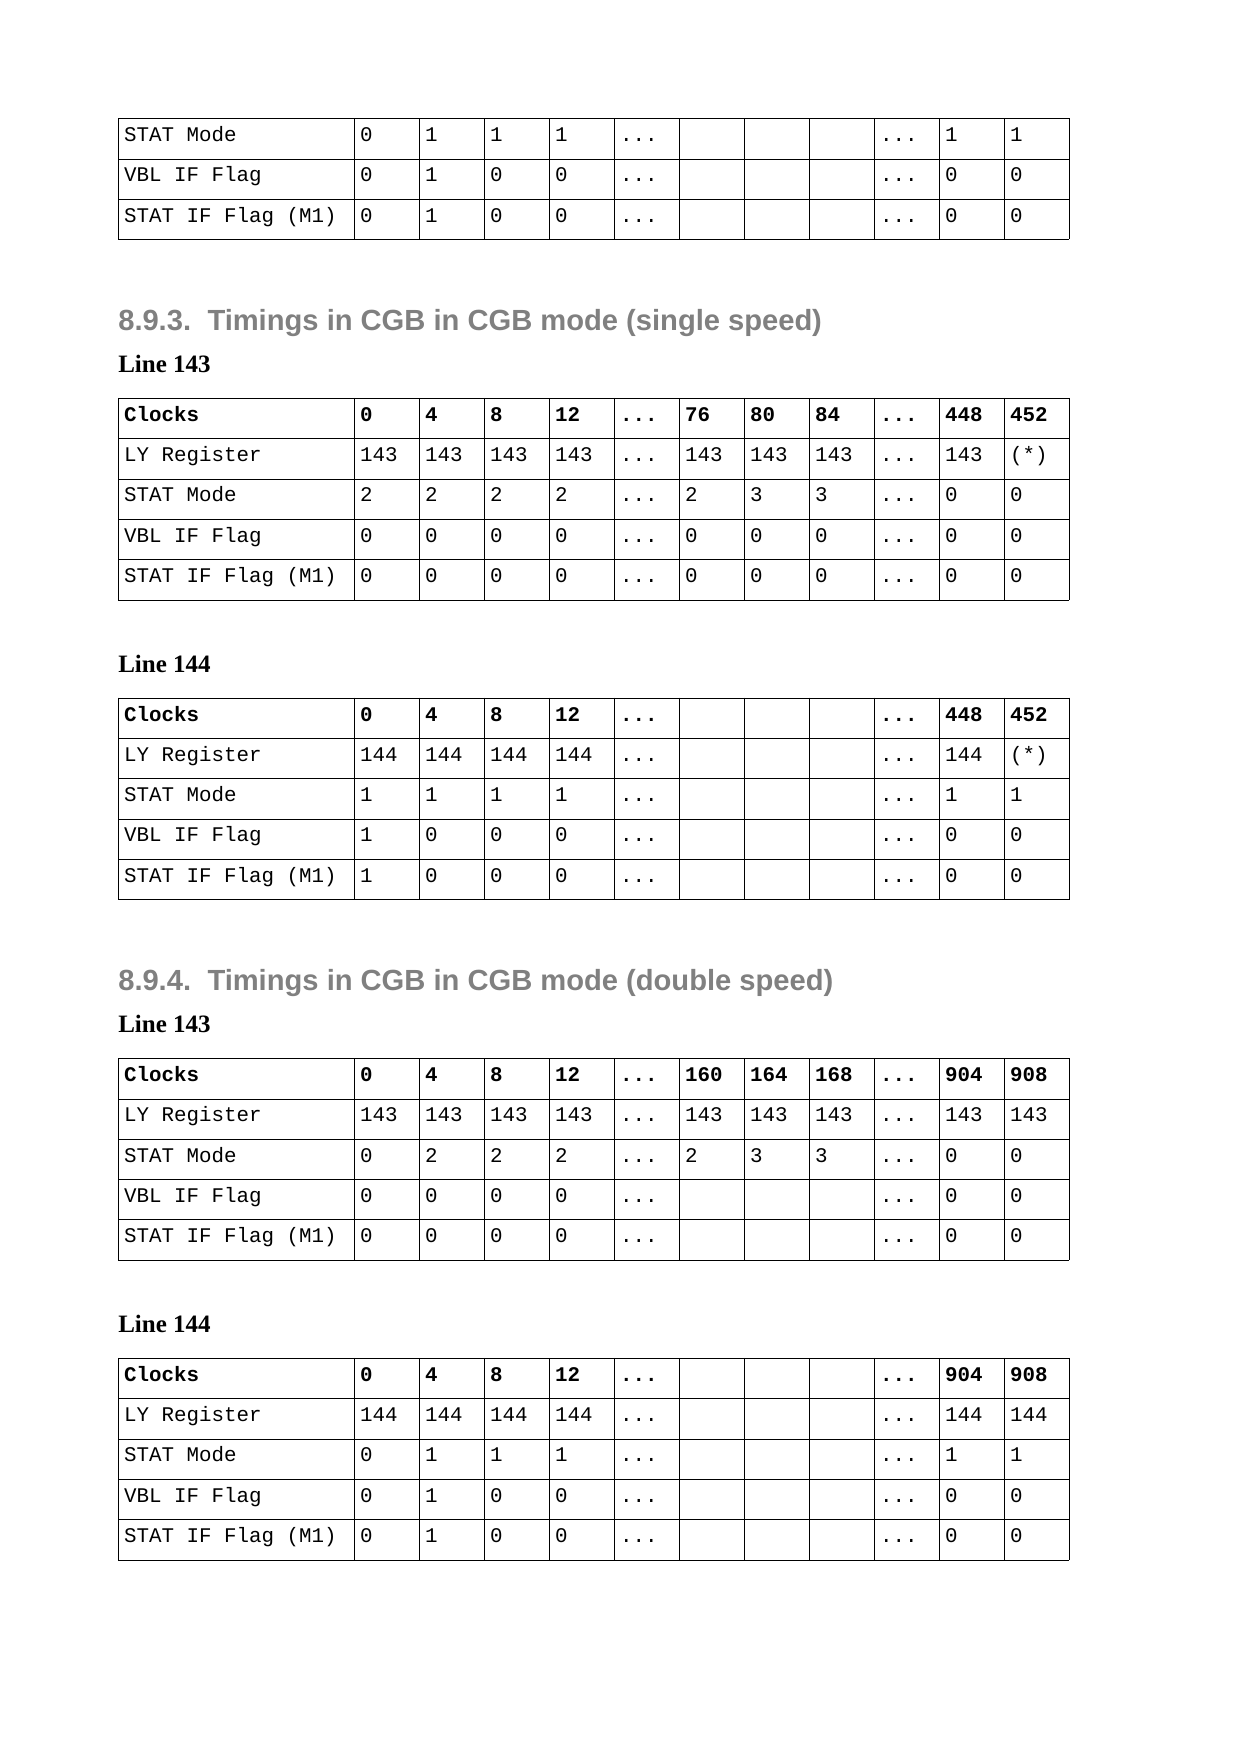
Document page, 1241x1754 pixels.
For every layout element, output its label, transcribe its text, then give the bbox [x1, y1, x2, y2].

table_header ... [615, 399, 679, 438]
table_cell 0 [940, 1140, 1004, 1179]
table_cell [810, 820, 874, 859]
table_cell ... [875, 1140, 939, 1179]
table_cell 0 [1005, 820, 1069, 859]
table_cell [745, 820, 809, 859]
table_cell ... [875, 200, 939, 239]
table_header 12 [550, 399, 614, 438]
table_cell 143 [745, 1100, 809, 1139]
table_cell 0 [485, 560, 549, 599]
table_cell 144 [355, 1399, 419, 1438]
table_cell STAT IF Flag (M1) [119, 200, 354, 239]
table_cell 1 [420, 160, 484, 199]
table_cell ... [875, 1440, 939, 1479]
table_cell 0 [550, 160, 614, 199]
table_header 160 [680, 1059, 744, 1098]
table_header 164 [745, 1059, 809, 1098]
table_cell 144 [420, 1399, 484, 1438]
table_cell 2 [550, 480, 614, 519]
table_cell 1 [355, 779, 419, 819]
table_cell 0 [485, 1180, 549, 1219]
table_cell 0 [355, 1480, 419, 1519]
table_header 84 [810, 399, 874, 438]
table_header 904 [940, 1059, 1004, 1098]
table_cell VBL IF Flag [119, 160, 354, 199]
table_header ... [875, 1359, 939, 1398]
table_cell 3 [810, 1140, 874, 1179]
table_cell ... [875, 119, 939, 158]
table_cell 0 [355, 1520, 419, 1559]
table_header 4 [420, 1059, 484, 1098]
table_cell 0 [355, 1180, 419, 1219]
table_cell VBL IF Flag [119, 1180, 354, 1219]
table_cell 0 [355, 119, 419, 158]
table_header 4 [420, 399, 484, 438]
table_cell (*) [1005, 439, 1069, 478]
table_cell 1 [550, 119, 614, 158]
table_header 12 [550, 699, 614, 738]
table_cell [745, 1180, 809, 1219]
table_header 0 [355, 1059, 419, 1098]
table_cell 0 [550, 560, 614, 599]
table_cell ... [615, 1440, 679, 1479]
table_cell 0 [550, 1180, 614, 1219]
table_cell 0 [810, 520, 874, 559]
table_cell [680, 1180, 744, 1219]
subtitle Timings in CGB in CGB mode (single speed) [118, 303, 1122, 336]
table_header 76 [680, 399, 744, 438]
table_header 448 [940, 699, 1004, 738]
table_cell [680, 739, 744, 778]
table_cell [745, 1440, 809, 1479]
table_cell LY Register [119, 439, 354, 478]
table_header 168 [810, 1059, 874, 1098]
table_cell 0 [940, 820, 1004, 859]
table_cell ... [615, 779, 679, 819]
table_cell [810, 779, 874, 819]
table_cell 143 [810, 1100, 874, 1139]
table_cell 1 [940, 119, 1004, 158]
table_cell ... [615, 860, 679, 899]
table_cell 0 [550, 520, 614, 559]
table_cell 143 [680, 439, 744, 478]
table_cell ... [615, 160, 679, 199]
table_header [810, 1359, 874, 1398]
table_cell STAT Mode [119, 480, 354, 519]
table_cell [745, 160, 809, 199]
table_header 448 [940, 399, 1004, 438]
table_cell 143 [420, 1100, 484, 1139]
table_header 12 [550, 1359, 614, 1398]
table_header Clocks [119, 1359, 354, 1398]
table_cell [810, 1440, 874, 1479]
table_cell 0 [550, 1480, 614, 1519]
table_cell STAT Mode [119, 779, 354, 819]
table_cell 0 [1005, 1180, 1069, 1219]
table_cell STAT IF Flag (M1) [119, 1520, 354, 1559]
table_cell 3 [745, 1140, 809, 1179]
table_cell 0 [1005, 1140, 1069, 1179]
table_cell 1 [420, 779, 484, 819]
table_cell 0 [1005, 1520, 1069, 1559]
table_header Clocks [119, 1059, 354, 1098]
table_cell LY Register [119, 739, 354, 778]
table_cell 0 [680, 560, 744, 599]
table_cell [810, 739, 874, 778]
table_cell ... [615, 820, 679, 859]
table_header [680, 1359, 744, 1398]
table_cell ... [875, 1520, 939, 1559]
table_cell 0 [355, 1140, 419, 1179]
table_header 452 [1005, 699, 1069, 738]
table_cell 143 [355, 439, 419, 478]
table_cell 0 [940, 860, 1004, 899]
table_cell 143 [940, 439, 1004, 478]
table_cell 143 [940, 1100, 1004, 1139]
table_cell 1 [420, 1440, 484, 1479]
table_header ... [875, 399, 939, 438]
table_cell STAT IF Flag (M1) [119, 1220, 354, 1260]
table_header [745, 699, 809, 738]
table_cell [810, 200, 874, 239]
table_cell [745, 1520, 809, 1559]
table_cell 3 [745, 480, 809, 519]
table_cell 144 [940, 1399, 1004, 1438]
table_cell 1 [485, 1440, 549, 1479]
table_cell [745, 779, 809, 819]
table_header 12 [550, 1059, 614, 1098]
table_cell 0 [355, 1440, 419, 1479]
table_header 0 [355, 399, 419, 438]
table_header 8 [485, 399, 549, 438]
table_cell 144 [485, 739, 549, 778]
table_cell LY Register [119, 1100, 354, 1139]
table_cell 1 [550, 779, 614, 819]
table_cell ... [615, 439, 679, 478]
table_cell (*) [1005, 739, 1069, 778]
table_cell ... [615, 1480, 679, 1519]
table_header 4 [420, 699, 484, 738]
table_cell 1 [355, 860, 419, 899]
table_cell 0 [940, 1480, 1004, 1519]
table_cell 0 [940, 200, 1004, 239]
table_header 4 [420, 1359, 484, 1398]
table_cell 0 [940, 1180, 1004, 1219]
table_cell [745, 1480, 809, 1519]
table_cell 144 [940, 739, 1004, 778]
table_header 908 [1005, 1359, 1069, 1398]
table_cell STAT Mode [119, 1440, 354, 1479]
table_cell 0 [420, 1220, 484, 1260]
table_cell [810, 160, 874, 199]
table_cell [745, 1399, 809, 1438]
table_cell [810, 1180, 874, 1219]
table_cell 0 [550, 820, 614, 859]
table_cell 143 [355, 1100, 419, 1139]
table_cell ... [875, 820, 939, 859]
table_cell [810, 1220, 874, 1260]
table_header 452 [1005, 399, 1069, 438]
table_cell ... [875, 1180, 939, 1219]
table_header 8 [485, 1059, 549, 1098]
table_cell 1 [420, 1480, 484, 1519]
table_cell 0 [1005, 520, 1069, 559]
table_cell ... [875, 480, 939, 519]
table_cell VBL IF Flag [119, 820, 354, 859]
table_cell 0 [940, 480, 1004, 519]
table_cell 0 [355, 160, 419, 199]
table_cell LY Register [119, 1399, 354, 1438]
table_cell 143 [745, 439, 809, 478]
table_header Clocks [119, 699, 354, 738]
table_cell [680, 1520, 744, 1559]
table_header [745, 1359, 809, 1398]
table_cell [680, 1399, 744, 1438]
table_cell 2 [680, 1140, 744, 1179]
table_cell 0 [485, 520, 549, 559]
table_cell 144 [355, 739, 419, 778]
table_cell [680, 1440, 744, 1479]
table_cell 0 [1005, 860, 1069, 899]
table_header 80 [745, 399, 809, 438]
table_cell 0 [1005, 1480, 1069, 1519]
table_header ... [875, 699, 939, 738]
table_cell ... [875, 160, 939, 199]
table_cell [680, 820, 744, 859]
table_cell 144 [485, 1399, 549, 1438]
table_cell 0 [420, 560, 484, 599]
table_cell 1 [485, 119, 549, 158]
table_cell [680, 200, 744, 239]
table_cell 143 [550, 1100, 614, 1139]
table_cell 0 [550, 1220, 614, 1260]
table_cell 0 [940, 160, 1004, 199]
table_cell [745, 200, 809, 239]
table_header ... [615, 1059, 679, 1098]
table_cell 0 [940, 560, 1004, 599]
table_cell 0 [1005, 480, 1069, 519]
table_header 904 [940, 1359, 1004, 1398]
table_cell [745, 860, 809, 899]
table_cell 0 [1005, 160, 1069, 199]
table_cell 3 [810, 480, 874, 519]
table_cell [745, 1220, 809, 1260]
table_cell 0 [485, 200, 549, 239]
table_cell 0 [485, 820, 549, 859]
text Line 144 [118, 649, 1122, 677]
text Line 143 [118, 349, 1122, 378]
table_cell ... [615, 1100, 679, 1139]
table_cell 143 [680, 1100, 744, 1139]
table_cell 1 [355, 820, 419, 859]
table_cell 143 [810, 439, 874, 478]
table_cell 0 [485, 1520, 549, 1559]
table_cell 2 [680, 480, 744, 519]
table_cell 0 [420, 820, 484, 859]
table_cell 1 [1005, 779, 1069, 819]
table_cell VBL IF Flag [119, 520, 354, 559]
table_cell ... [875, 860, 939, 899]
table_cell 0 [550, 860, 614, 899]
table_cell 0 [550, 200, 614, 239]
table_cell ... [615, 1220, 679, 1260]
table_cell [680, 1220, 744, 1260]
table_cell STAT IF Flag (M1) [119, 860, 354, 899]
table_cell 0 [745, 520, 809, 559]
table_cell [810, 860, 874, 899]
table_cell 2 [550, 1140, 614, 1179]
table_cell ... [875, 439, 939, 478]
table_header 0 [355, 1359, 419, 1398]
table_cell ... [875, 1480, 939, 1519]
table_cell 0 [355, 560, 419, 599]
table_cell ... [875, 739, 939, 778]
table_cell ... [875, 1100, 939, 1139]
table_cell ... [615, 480, 679, 519]
table_cell ... [875, 560, 939, 599]
table_cell STAT Mode [119, 119, 354, 158]
table_cell 1 [485, 779, 549, 819]
table_cell ... [615, 1140, 679, 1179]
table_cell 143 [550, 439, 614, 478]
table_cell 0 [485, 860, 549, 899]
table_cell 144 [420, 739, 484, 778]
table_cell 0 [355, 1220, 419, 1260]
table_header 8 [485, 1359, 549, 1398]
table_cell ... [615, 560, 679, 599]
table_cell [680, 860, 744, 899]
table_cell 2 [420, 480, 484, 519]
table_header ... [615, 699, 679, 738]
table_cell 2 [485, 480, 549, 519]
table_cell 1 [550, 1440, 614, 1479]
table_cell 0 [485, 1220, 549, 1260]
table_cell 143 [420, 439, 484, 478]
table_cell STAT IF Flag (M1) [119, 560, 354, 599]
table_cell ... [875, 1399, 939, 1438]
table_cell 0 [1005, 560, 1069, 599]
table_cell 0 [420, 520, 484, 559]
table_cell 0 [680, 520, 744, 559]
table_cell 1 [940, 1440, 1004, 1479]
table_cell 144 [550, 739, 614, 778]
table_cell 0 [1005, 200, 1069, 239]
table_cell 1 [420, 119, 484, 158]
table_cell [810, 1480, 874, 1519]
table_cell ... [615, 1520, 679, 1559]
table_cell 1 [420, 200, 484, 239]
table_cell 0 [810, 560, 874, 599]
table_cell STAT Mode [119, 1140, 354, 1179]
table_cell 0 [940, 1520, 1004, 1559]
text Line 143 [118, 1009, 1122, 1038]
table_cell ... [615, 1180, 679, 1219]
table_cell 1 [1005, 119, 1069, 158]
table_cell 1 [1005, 1440, 1069, 1479]
table_cell ... [875, 779, 939, 819]
table_cell 0 [485, 1480, 549, 1519]
table_cell 0 [420, 860, 484, 899]
table_cell 144 [550, 1399, 614, 1438]
table_cell 0 [550, 1520, 614, 1559]
table_cell [680, 119, 744, 158]
table_cell 2 [355, 480, 419, 519]
table_cell [745, 119, 809, 158]
table_cell 0 [940, 1220, 1004, 1260]
table_header [680, 699, 744, 738]
table_cell ... [875, 1220, 939, 1260]
table_cell 143 [1005, 1100, 1069, 1139]
table_cell ... [615, 520, 679, 559]
table_cell 0 [355, 520, 419, 559]
table_cell [680, 160, 744, 199]
table_cell [810, 1399, 874, 1438]
table_header 8 [485, 699, 549, 738]
table_cell 0 [355, 200, 419, 239]
table_cell [745, 739, 809, 778]
table_cell ... [615, 200, 679, 239]
table_header 0 [355, 699, 419, 738]
table_cell 0 [1005, 1220, 1069, 1260]
subtitle Timings in CGB in CGB mode (double speed) [118, 963, 1122, 997]
text Line 144 [118, 1309, 1122, 1338]
table_header 908 [1005, 1059, 1069, 1098]
table_cell ... [615, 1399, 679, 1438]
table_cell 0 [745, 560, 809, 599]
table_cell 0 [420, 1180, 484, 1219]
table_cell ... [875, 520, 939, 559]
table_cell 143 [485, 439, 549, 478]
table_cell VBL IF Flag [119, 1480, 354, 1519]
table_cell 144 [1005, 1399, 1069, 1438]
table_header ... [875, 1059, 939, 1098]
table_cell 0 [485, 160, 549, 199]
table_cell 143 [485, 1100, 549, 1139]
table_cell ... [615, 119, 679, 158]
table_cell 1 [420, 1520, 484, 1559]
table_header Clocks [119, 399, 354, 438]
table_cell 1 [940, 779, 1004, 819]
table_cell [680, 1480, 744, 1519]
table_header ... [615, 1359, 679, 1398]
table_cell 0 [940, 520, 1004, 559]
table_cell ... [615, 739, 679, 778]
table_header [810, 699, 874, 738]
table_cell [810, 1520, 874, 1559]
table_cell 2 [420, 1140, 484, 1179]
table_cell [680, 779, 744, 819]
table_cell [810, 119, 874, 158]
table_cell 2 [485, 1140, 549, 1179]
